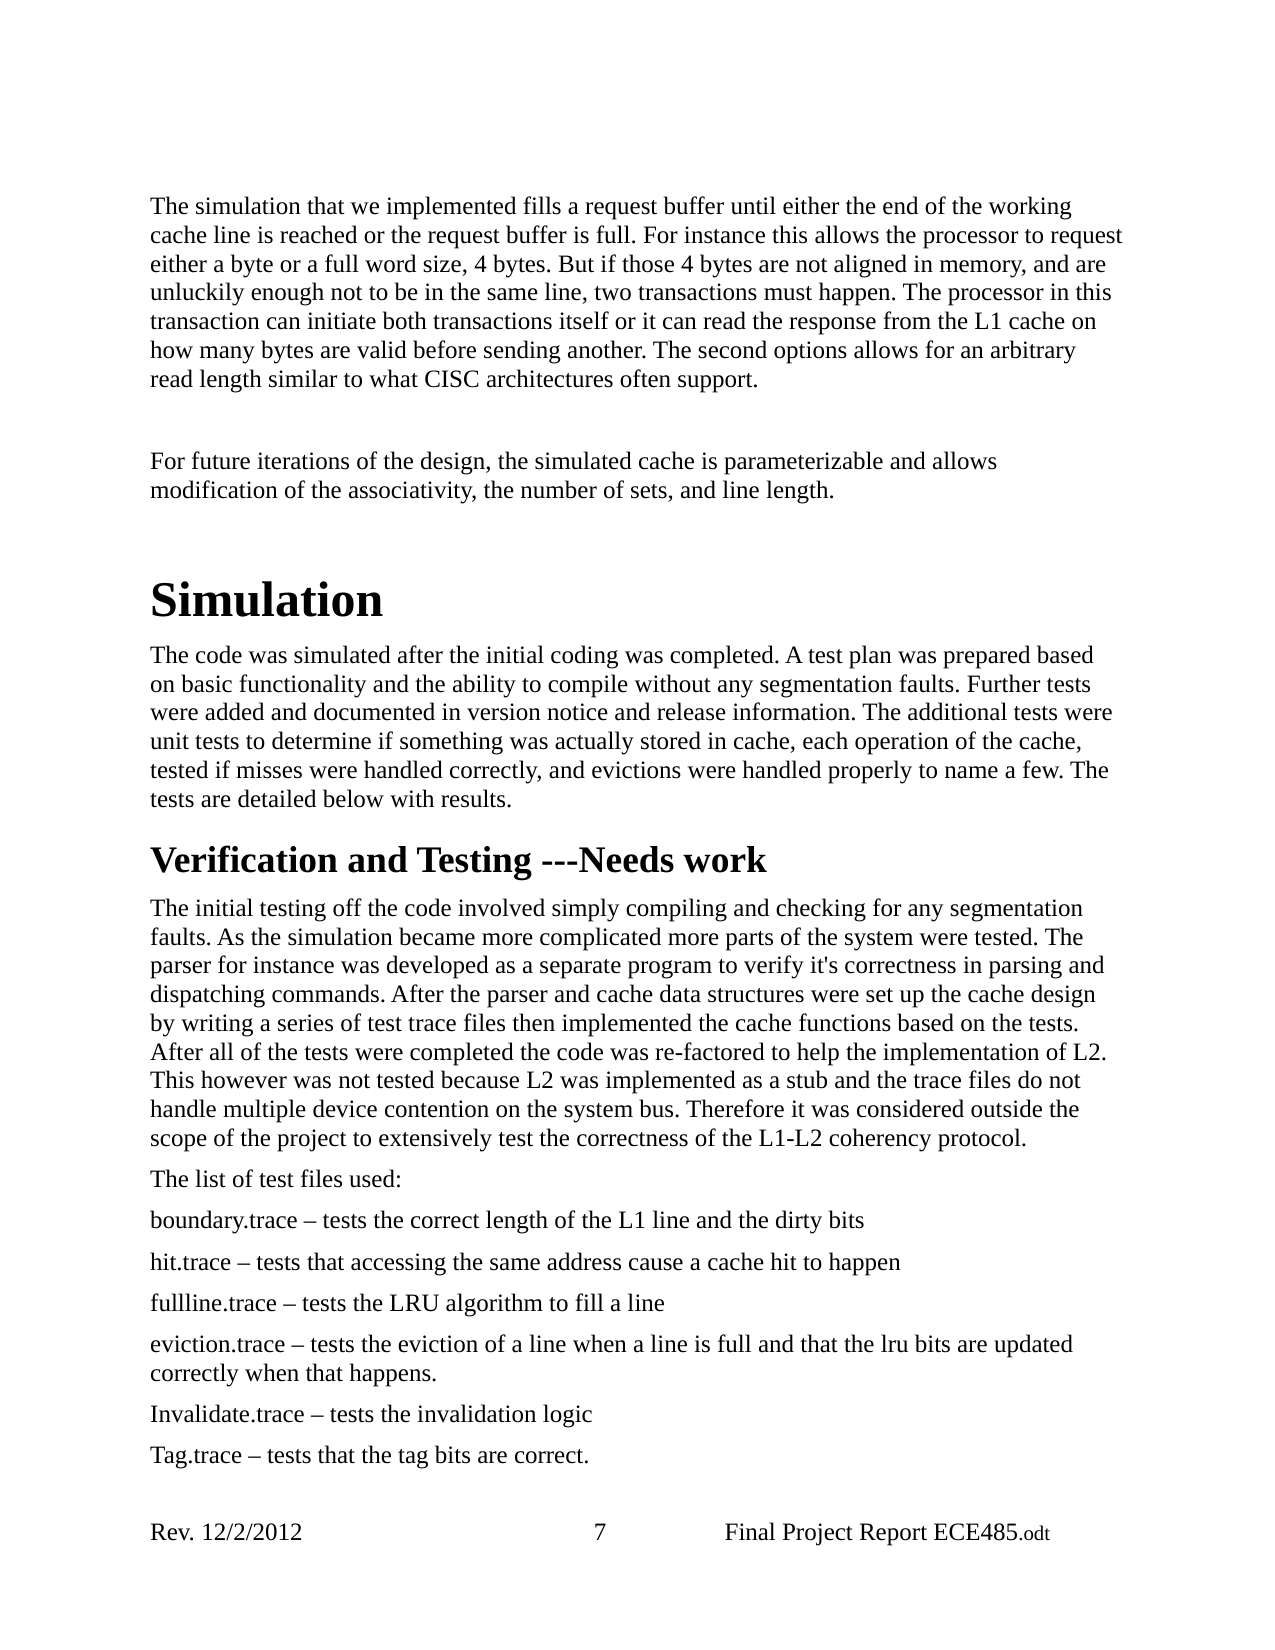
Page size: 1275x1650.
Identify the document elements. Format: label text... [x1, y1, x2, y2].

text hit.trace – tests that accessing the same address cause a cache hit to happen [150, 1247, 1125, 1276]
text For future iterations of the design, the simulated cache is parameterizable and allows modification of the associativity, the number of sets, and line length. [150, 446, 1125, 504]
text Tag.trace – tests that the tag bits are correct. [150, 1441, 1125, 1469]
text The initial testing off the code involved simply compiling and checking for any segmentation faults. As the simulation became more complicated more parts of the system were tested. The parser for instance was developed as a separate program to verify it's correctness in parsing and dispatching commands. After the parser and cache data structures were set up the cache design by writing a series of test trace files then implemented the cache functions based on the tests. After all of the tests were completed the code was re-factored to help the implementation of L2. This however was not tested because L2 was implemented as a stub and the trace files do not handle multiple device contention on the system bus. Therefore it was considered outside the scope of the project to extensively test the correctness of the L1-L2 coherency protocol. [150, 893, 1125, 1152]
text The simulation that we implemented fills a request buffer until either the end of the working cache line is reached or the request buffer is full. For instance this allows the processor to request either a byte or a full word size, 4 bytes. But if those 4 bytes are not aligned in memory, and are unluckily enough not to be in the same line, two transactions must happen. The processor in this transaction can initiate both transactions itself or it can read the response from the L1 cache on how many bytes are valid before sending another. The second options allows for an arbitrary read length similar to what CISC architectures often support. [150, 191, 1125, 392]
subtitle Verification and Testing ---Needs work [150, 837, 1125, 881]
text The code was simulated after the initial coding was completed. A test plan was prepared based on basic functionality and the ability to compile without any segmentation faults. Further tests were added and documented in version notice and release information. The additional tests were unit tests to determine if something was actually stored in cache, each operation of the cache, tested if misses were handled correctly, and evictions were handled properly to name a few. The tests are detailed below with results. [150, 640, 1125, 812]
subtitle Simulation [150, 570, 1125, 627]
text fullline.trace – tests the LRU algorithm to fill a line [150, 1288, 1125, 1317]
text boundary.trace – tests the correct length of the L1 line and the dirty bits [150, 1206, 1125, 1234]
text The list of test files used: [150, 1164, 1125, 1193]
text eviction.trace – tests the eviction of a line when a line is full and that the lru bits are updated correctly when that happens. [150, 1329, 1125, 1387]
text Invalidate.trace – tests the invalidation logic [150, 1399, 1125, 1428]
